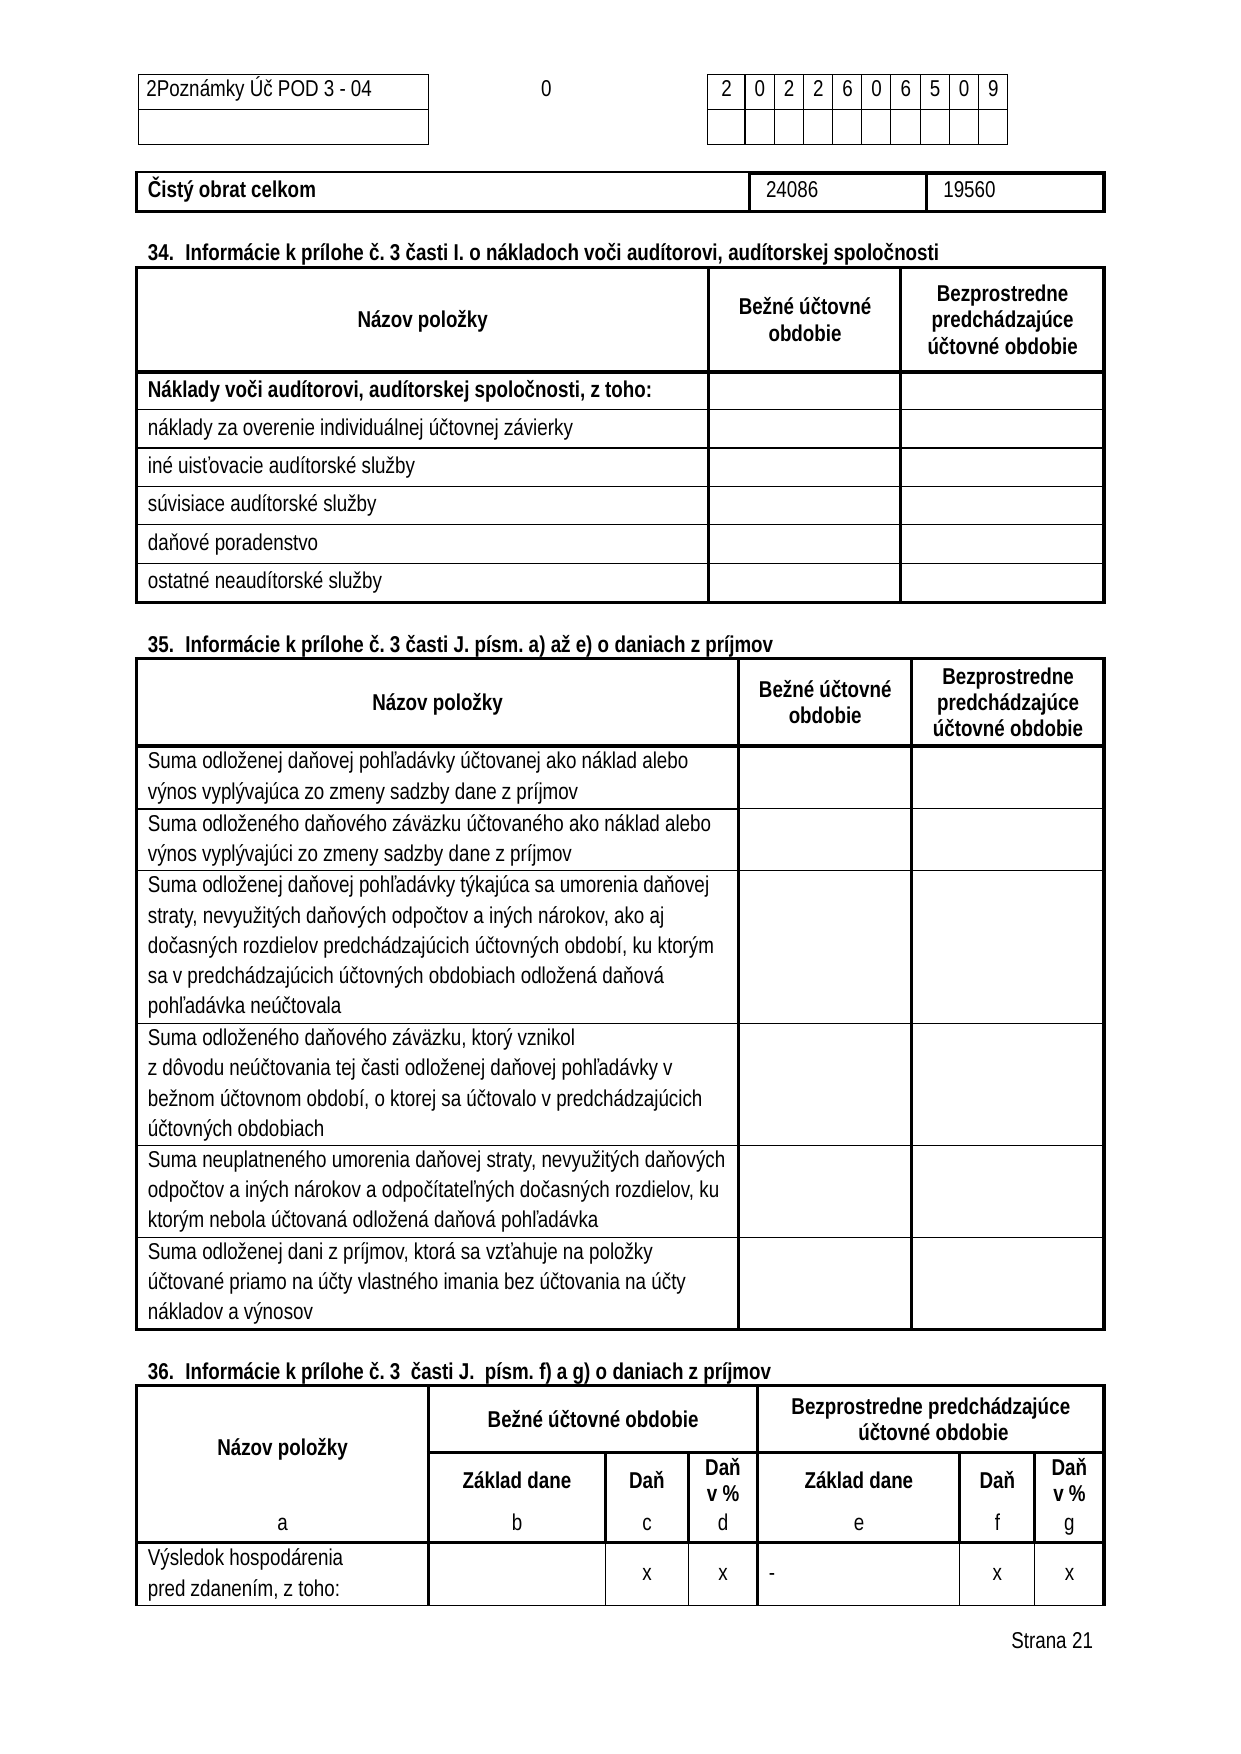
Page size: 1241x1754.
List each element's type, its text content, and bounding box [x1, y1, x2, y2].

table_cell a [138, 1507, 427, 1541]
table_cell [710, 564, 899, 601]
table_cell [913, 871, 1102, 1022]
table_cell Výsledok hospodárenia pred zdanením, z toho: [138, 1544, 427, 1605]
table_cell x [606, 1544, 688, 1605]
table_cell [430, 1544, 605, 1605]
table_cell [740, 748, 910, 808]
table_cell 19560 [928, 175, 1102, 210]
table_cell Suma odloženej dani z príjmov, ktorá sa vzťahuje na položky účtované priamo na účty vlastného imania bez účtovania na účty nákladov a výnosov [138, 1238, 737, 1328]
table_cell [913, 1238, 1102, 1328]
table_header Bezprostredne predchádzajúce účtovné obdobie [759, 1387, 1102, 1451]
table_cell [710, 487, 899, 524]
table_cell Daň v % [690, 1454, 756, 1507]
table_cell Daň v % [1036, 1454, 1102, 1507]
table_cell [902, 564, 1102, 601]
table_cell Daň [961, 1454, 1033, 1507]
title Informácie k prílohe č. 3 časti I. o nákladoch voči audítorovi, audítorskej spoločnosti [148, 239, 1093, 266]
table_cell [902, 487, 1102, 524]
table_cell Základ dane [759, 1454, 958, 1507]
table_cell e [759, 1507, 958, 1541]
table_cell b [430, 1507, 604, 1541]
table_cell Čistý obrat celkom [138, 173, 748, 210]
table_cell [902, 449, 1102, 486]
table_cell Náklady voči audítorovi, audítorskej spoločnosti, z toho: [138, 374, 707, 409]
table_cell x [960, 1544, 1034, 1605]
table_cell Suma odloženej daňovej pohľadávky týkajúca sa umorenia daňovej straty, nevyužitých daňových odpočtov a iných nárokov, ako aj dočasných rozdielov predchádzajúcich účtovných období, ku ktorým sa v predchádzajúcich účtovných obdobiach odložená daňová pohľadávka neúčtovala [138, 871, 737, 1022]
table_cell [740, 1146, 910, 1237]
table_cell [913, 1146, 1102, 1237]
table_cell daňové poradenstvo [138, 525, 707, 563]
table_header Bežné účtovné obdobie [740, 660, 910, 744]
table_cell Základ dane [430, 1454, 604, 1507]
table_cell [740, 871, 910, 1022]
table_cell x [1035, 1544, 1102, 1605]
table_cell [902, 410, 1102, 447]
table_cell Suma odloženého daňového záväzku, ktorý vznikol z dôvodu neúčtovania tej časti odloženej daňovej pohľadávky v bežnom účtovnom období, o ktorej sa účtovalo v predchádzajúcich účtovných obdobiach [138, 1024, 737, 1145]
table_cell [902, 525, 1102, 563]
table_cell iné uisťovacie audítorské služby [138, 449, 707, 486]
table_cell [740, 1238, 910, 1328]
table_cell [913, 809, 1102, 870]
table_cell [902, 374, 1102, 409]
table_cell náklady za overenie individuálnej účtovnej závierky [138, 410, 707, 447]
table_cell x [689, 1544, 756, 1605]
table_cell Daň [607, 1454, 687, 1507]
table_cell Suma odloženej daňovej pohľadávky účtovanej ako náklad alebo výnos vyplývajúca zo zmeny sadzby dane z príjmov [138, 748, 737, 808]
title Informácie k prílohe č. 3 časti J. písm. f) a g) o daniach z príjmov [148, 1358, 1093, 1384]
table_header Názov položky [138, 269, 707, 370]
table_cell [710, 410, 899, 447]
table_header Bežné účtovné obdobie [430, 1387, 756, 1451]
table_cell f [961, 1507, 1033, 1541]
table_cell súvisiace audítorské služby [138, 487, 707, 524]
table_header Bezprostredne predchádzajúce účtovné obdobie [902, 269, 1102, 370]
table_header Bezprostredne predchádzajúce účtovné obdobie [913, 660, 1102, 744]
table_cell Suma odloženého daňového záväzku účtovaného ako náklad alebo výnos vyplývajúci zo zmeny sadzby dane z príjmov [138, 810, 737, 870]
table_cell [740, 1024, 910, 1145]
table_cell [710, 525, 899, 563]
table_cell ostatné neaudítorské služby [138, 564, 707, 601]
table_cell c [607, 1507, 687, 1541]
table_cell [740, 809, 910, 870]
title Informácie k prílohe č. 3 časti J. písm. a) až e) o daniach z príjmov [148, 631, 1093, 657]
table_header Bežné účtovné obdobie [710, 269, 899, 370]
table_cell [710, 374, 899, 409]
table_header Názov položky [138, 1387, 427, 1507]
table_cell Suma neuplatneného umorenia daňovej straty, nevyužitých daňových odpočtov a iných nárokov a odpočítateľných dočasných rozdielov, ku ktorým nebola účtovaná odložená daňová pohľadávka [138, 1146, 737, 1237]
table_cell [710, 449, 899, 486]
table_cell - [759, 1544, 959, 1605]
table_cell [913, 1024, 1102, 1145]
table_cell g [1036, 1507, 1102, 1541]
table_cell [913, 748, 1102, 808]
table_header Názov položky [138, 660, 737, 744]
table_cell 24086 [751, 175, 925, 210]
table_cell d [690, 1507, 756, 1541]
